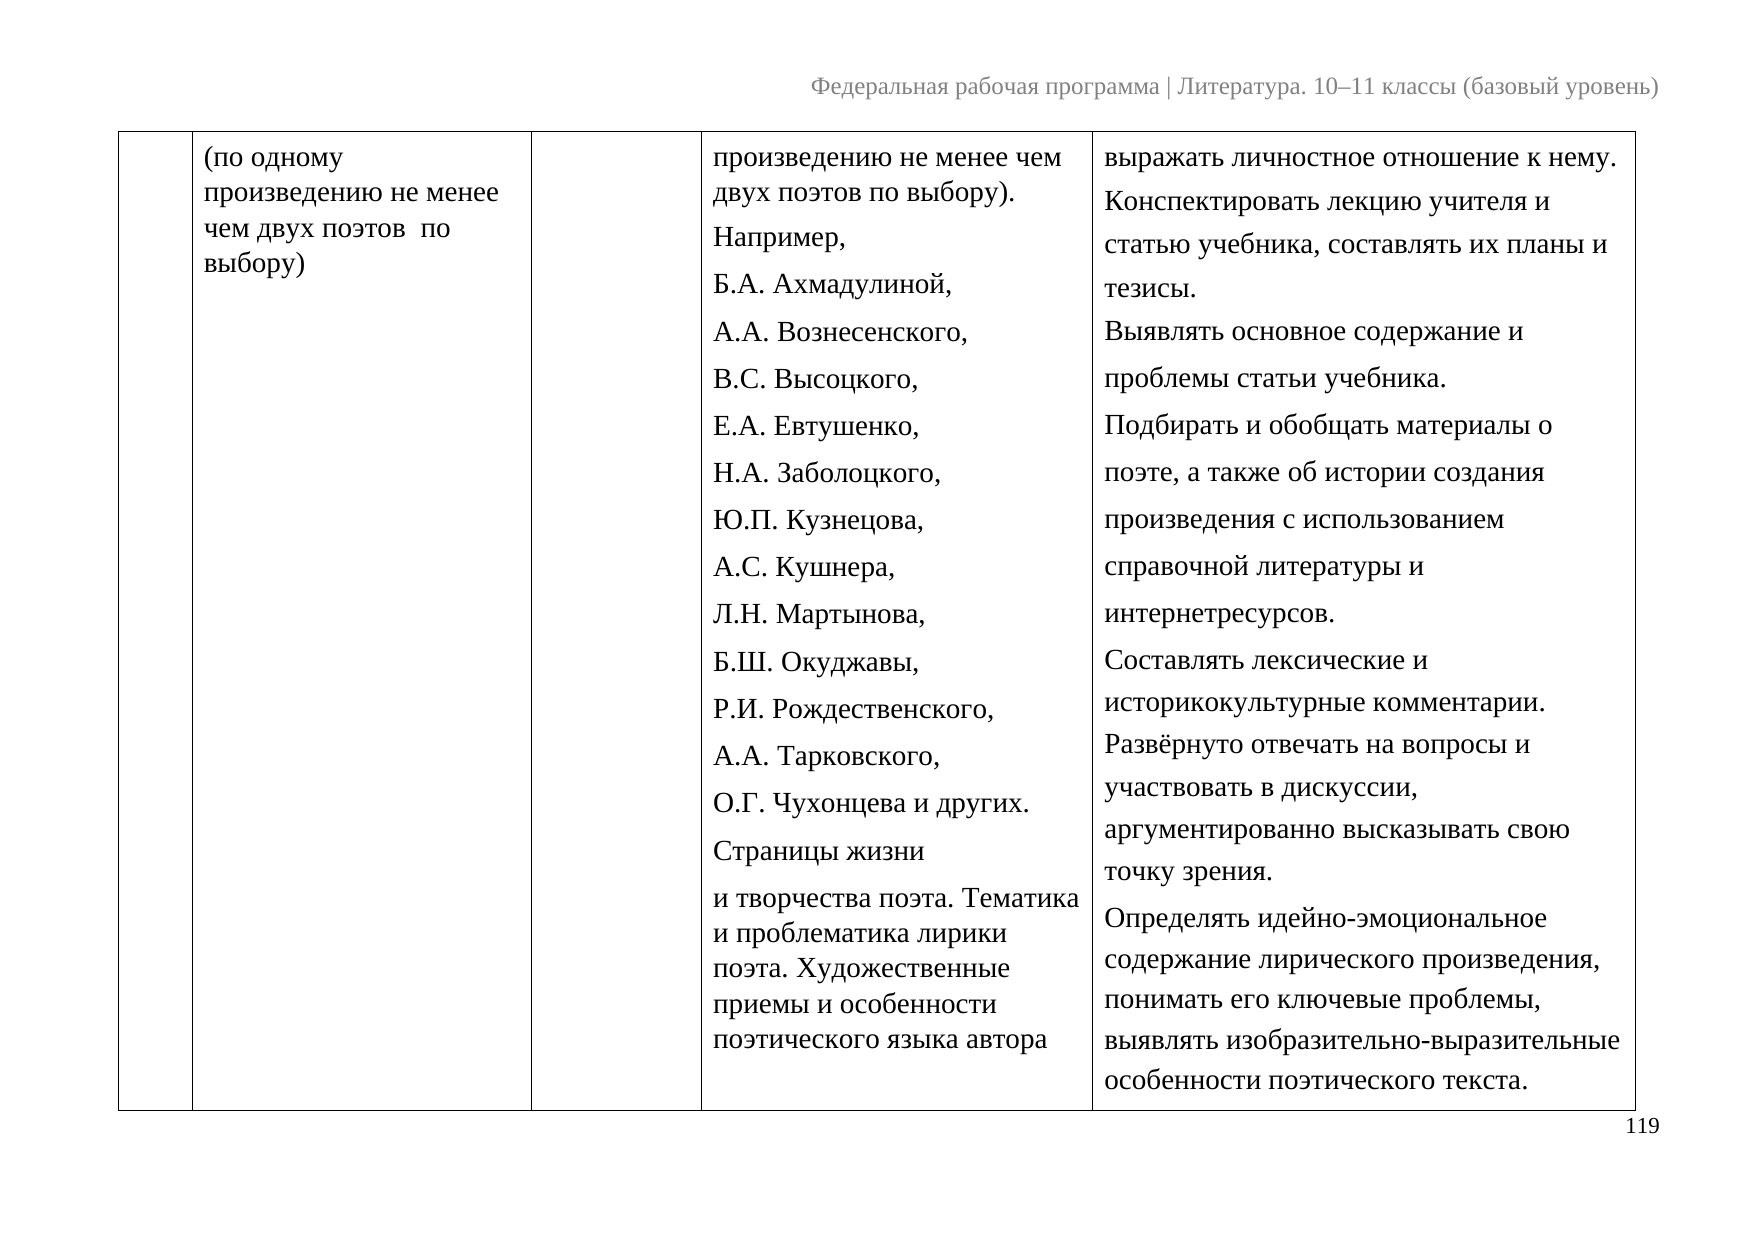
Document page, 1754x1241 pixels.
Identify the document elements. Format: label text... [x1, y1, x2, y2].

table_header [119, 132, 192, 1109]
table_header произведению не менее чем двух поэтов по выбору). Например, Б.А. Ахмадулиной, А.А. Вознесенского, В.С. Высоцкого, Е.А. Евтушенко, Н.А. Заболоцкого, Ю.П. Кузнецова, А.С. Кушнера, Л.Н. Мартынова, Б.Ш. Окуджавы, Р.И. Рождественского, А.А. Тарковского, О.Г. Чухонцева и других. Страницы жизни и творчества поэта. Тематика и проблематика лирики поэта. Художественные приемы и особенности поэтического языка автора [702, 132, 1092, 1109]
table_header (по одному произведению не менее чем двух поэтов по выбору) [193, 132, 531, 1109]
table_header [532, 132, 701, 1109]
table_header выражать личностное отношение к нему. Конспектировать лекцию учителя и статью учебника, составлять их планы и тезисы. Выявлять основное содержание и проблемы статьи учебника. Подбирать и обобщать материалы о поэте, а также об истории создания произведения с использованием справочной литературы и интернетресурсов. Составлять лексические и историкокультурные комментарии. Развёрнуто отвечать на вопросы и участвовать в дискуссии, аргументированно высказывать свою точку зрения. Определять идейно-эмоциональное содержание лирического произведения, понимать его ключевые проблемы, выявлять изобразительно-выразительные особенности поэтического текста. [1093, 132, 1635, 1109]
